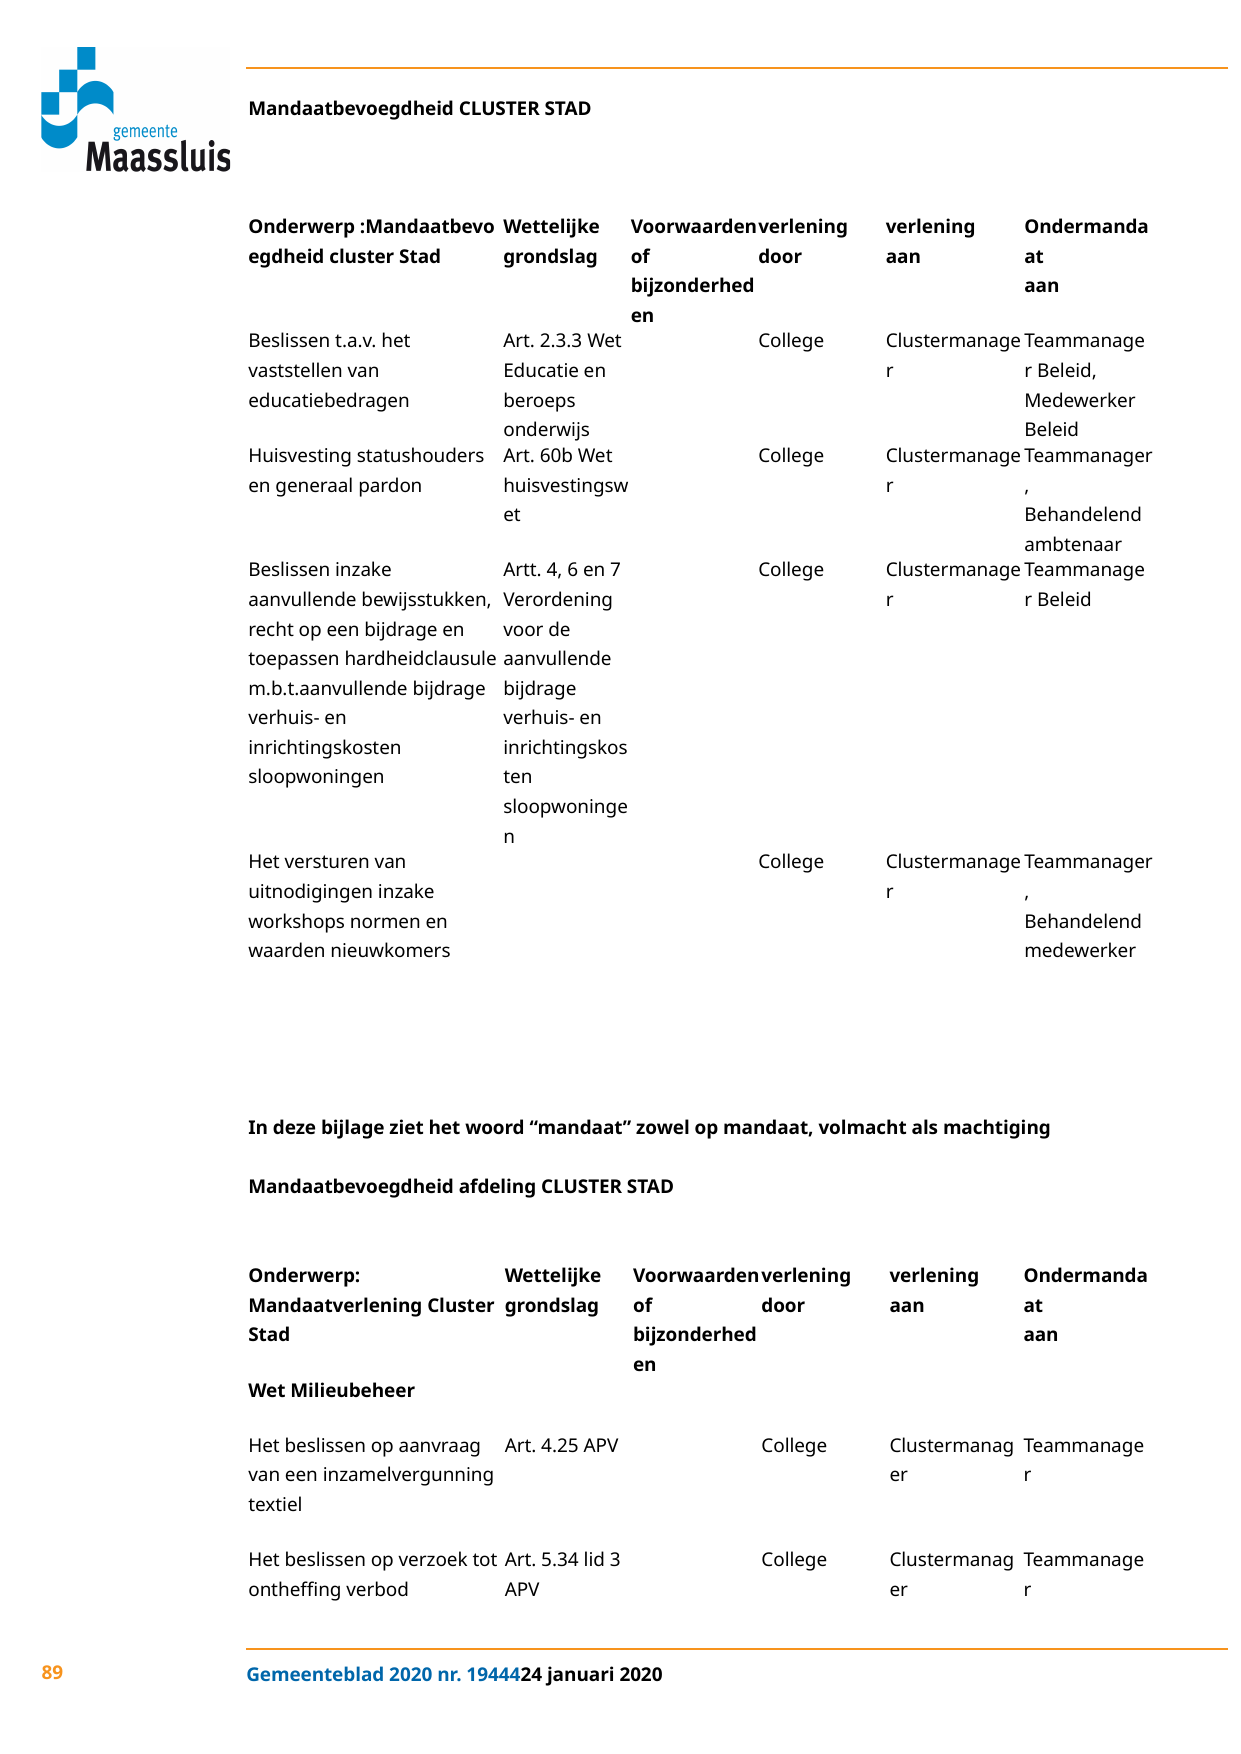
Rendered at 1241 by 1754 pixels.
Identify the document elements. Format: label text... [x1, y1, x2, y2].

picture [41, 47, 231, 172]
table_cell [889, 1377, 1023, 1432]
table_cell Teammanager Beleid [1024, 557, 1152, 849]
table_cell Art. 4.25 APV [505, 1432, 633, 1547]
table_header Onderwerp: Mandaatverlening Cluster Stad [248, 1262, 504, 1377]
text Mandaatbevoegdheid afdeling CLUSTER STAD [248, 1173, 1152, 1199]
table_cell Clustermanager [889, 1547, 1023, 1602]
table_cell Clustermanager [886, 328, 1024, 442]
table_cell College [758, 557, 886, 849]
table_header Onderwerp :Mandaatbevoegdheid cluster Stad [248, 213, 503, 328]
table_header verlening aan [886, 213, 1024, 328]
table_header Wettelijke grondslag [505, 1262, 633, 1377]
table_cell College [761, 1547, 889, 1602]
table_cell Wet Milieubeheer [248, 1377, 504, 1432]
table_cell [633, 1547, 761, 1602]
table_cell Beslissen t.a.v. het vaststellen van educatiebedragen [248, 328, 503, 442]
table_cell Clustermanager [886, 557, 1024, 849]
table_header verlening aan [889, 1262, 1023, 1377]
table_cell Teammanager, Behandelend ambtenaar [1024, 442, 1152, 557]
table_cell Huisvesting statushouders en generaal pardon [248, 442, 503, 557]
table_header Ondermandaat aan [1024, 213, 1152, 328]
table_cell [503, 849, 631, 963]
table_cell Het beslissen op verzoek tot ontheffing verbod [248, 1547, 504, 1602]
table_cell [505, 1377, 633, 1432]
text In deze bijlage ziet het woord “mandaat” zowel op mandaat, volmacht als machtiging [248, 1114, 1152, 1140]
table_cell Clustermanager [889, 1432, 1023, 1547]
table_cell College [761, 1432, 889, 1547]
table_cell [631, 328, 758, 442]
table_cell Teammanager, Behandelend medewerker [1024, 849, 1152, 963]
table_cell College [758, 849, 886, 963]
picture [41, 47, 77, 92]
table_header verlening door [761, 1262, 889, 1377]
table_cell Beslissen inzake aanvullende bewijsstukken, recht op een bijdrage en toepassen hardheidclausule m.b.t.aanvullende bijdrage verhuis- en inrichtingskosten sloopwoningen [248, 557, 503, 849]
table_cell [1023, 1377, 1152, 1432]
table_cell Artt. 4, 6 en 7 Verordening voor de aanvullende bijdrage verhuis- en inrichtingskosten sloopwoningen [503, 557, 631, 849]
table_header Wettelijke grondslag [503, 213, 631, 328]
table_cell Het versturen van uitnodigingen inzake workshops normen en waarden nieuwkomers [248, 849, 503, 963]
table_cell Teammanager [1023, 1547, 1152, 1602]
table_cell Clustermanager [886, 849, 1024, 963]
text Mandaatbevoegdheid CLUSTER STAD [248, 95, 1152, 121]
table_header Voorwaarden of bijzonderheden [633, 1262, 761, 1377]
table_cell [631, 849, 758, 963]
table_cell Het beslissen op aanvraag van een inzamelvergunning textiel [248, 1432, 504, 1547]
table_header Ondermandaat aan [1023, 1262, 1152, 1377]
table_cell [633, 1377, 761, 1432]
table_cell College [758, 442, 886, 557]
table_cell Art. 2.3.3 Wet Educatie en beroeps onderwijs [503, 328, 631, 442]
table_cell [761, 1377, 889, 1432]
table_cell Clustermanager [886, 442, 1024, 557]
table_header verlening door [758, 213, 886, 328]
table_cell Teammanager [1023, 1432, 1152, 1547]
table_cell [631, 442, 758, 557]
table_cell Art. 60b Wet huisvestingswet [503, 442, 631, 557]
table_cell College [758, 328, 886, 442]
table_cell Art. 5.34 lid 3 APV [505, 1547, 633, 1602]
table_header Voorwaarden of bijzonderheden [631, 213, 758, 328]
table_cell [631, 557, 758, 849]
table_cell [633, 1432, 761, 1547]
table_cell Teammanager Beleid, Medewerker Beleid [1024, 328, 1152, 442]
